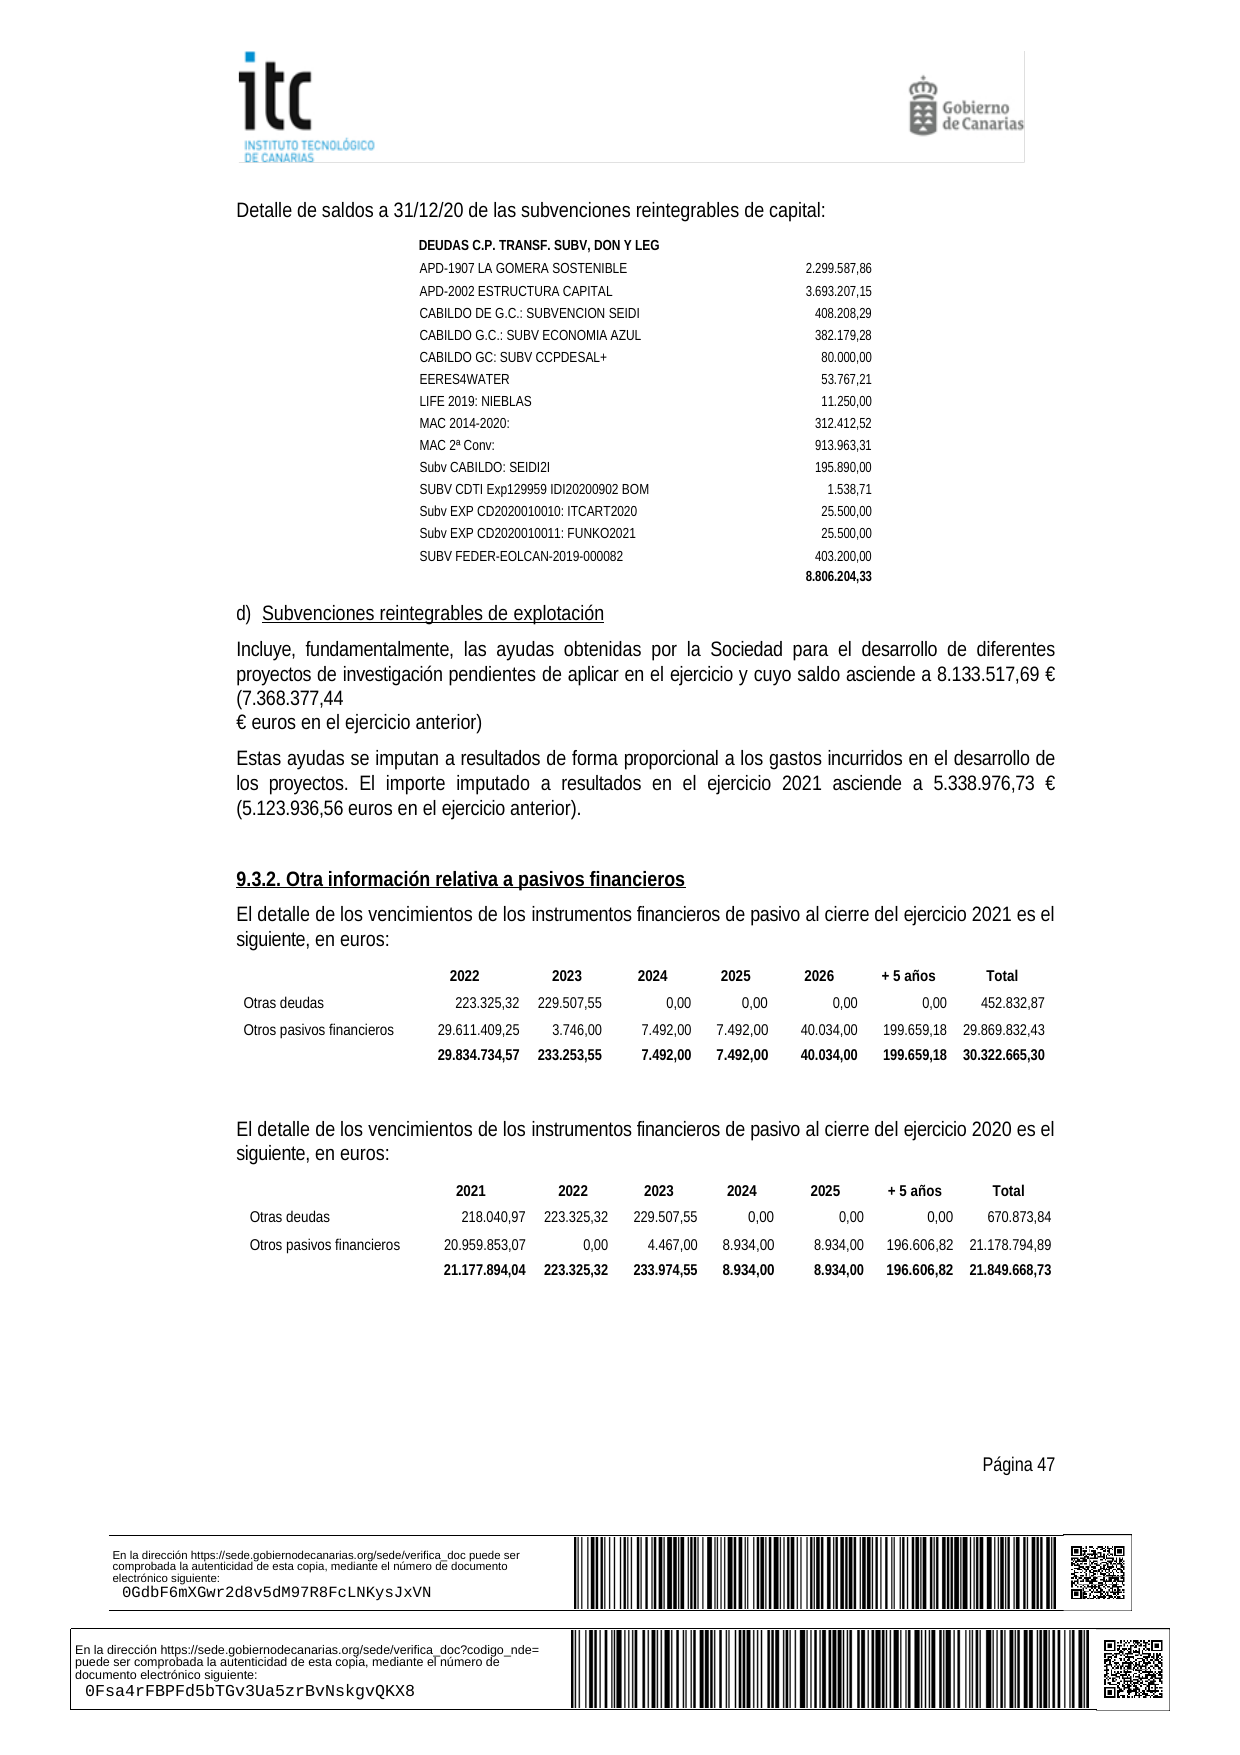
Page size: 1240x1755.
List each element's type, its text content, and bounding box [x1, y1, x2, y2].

table_cell 7.492,00 [703, 1043, 782, 1066]
table_header 2023 [527, 966, 619, 989]
table_cell 218.040,97 [420, 1204, 533, 1231]
table_header 2022 [413, 966, 527, 989]
table_cell 0,00 [874, 1204, 959, 1231]
table_cell 4.467,00 [619, 1231, 709, 1258]
table_cell 0,00 [709, 1204, 792, 1231]
table_cell 20.959.853,07 [420, 1231, 533, 1258]
table_cell 199.659,18 [868, 1016, 953, 1043]
table_cell CABILDO DE G.C.: SUBVENCION SEIDI [414, 302, 726, 324]
table_cell 0,00 [703, 989, 782, 1016]
table_cell LIFE 2019: NIEBLAS [414, 390, 726, 412]
table_header Total [953, 966, 1049, 989]
table_cell 223.325,32 [413, 989, 527, 1016]
table_cell 199.659,18 [868, 1043, 953, 1066]
table_header [244, 1181, 419, 1204]
table_cell 408.208,29 [726, 302, 877, 324]
table_cell 403.200,00 [726, 545, 877, 567]
table_cell Otras deudas [244, 1204, 419, 1231]
table_cell SUBV CDTI Exp129959 IDI20200902 BOM [414, 479, 726, 501]
text Incluye, fundamentalmente, las ayudas obtenidas por la Sociedad para el desarrollo de diferentes proyectos de investigación pendientes de aplicar en el ejercicio y cuyo saldo asciende a 8.133.517,69 € (7.368.377,44 [236, 637, 1055, 710]
text DEUDAS C.P. TRANSF. SUBV, DON Y LEG [418, 237, 1181, 254]
table_cell 21.177.894,04 [420, 1258, 533, 1280]
text € euros en el ejercicio anterior) [236, 711, 1181, 734]
table_cell MAC 2014-2020: [414, 412, 726, 434]
table_header 2.299.587,86 [726, 261, 877, 280]
table_cell 8.934,00 [792, 1258, 874, 1280]
table_cell 8.934,00 [709, 1258, 792, 1280]
table_cell 29.834.734,57 [413, 1043, 527, 1066]
table_header 2021 [420, 1181, 533, 1204]
table_cell [414, 567, 726, 586]
table_header 2026 [783, 966, 868, 989]
table_cell 25.500,00 [726, 523, 877, 545]
table_cell 3.746,00 [527, 1016, 619, 1043]
table_header 2025 [703, 966, 782, 989]
table_cell 452.832,87 [953, 989, 1049, 1016]
table_cell 7.492,00 [619, 1016, 703, 1043]
table_cell 29.611.409,25 [413, 1016, 527, 1043]
table_cell 7.492,00 [619, 1043, 703, 1066]
table_cell 40.034,00 [783, 1016, 868, 1043]
table_cell 8.806.204,33 [726, 567, 877, 586]
table_cell MAC 2ª Conv: [414, 434, 726, 456]
list Subvenciones reintegrables de explotación [236, 601, 1181, 625]
table_header 2024 [619, 966, 703, 989]
table_cell 53.767,21 [726, 368, 877, 390]
text Página 47 [58, 1453, 1055, 1475]
subtitle 9.3.2. Otra información relativa a pasivos financieros [236, 867, 1181, 891]
table_cell 29.869.832,43 [953, 1016, 1049, 1043]
table_cell 229.507,55 [619, 1204, 709, 1231]
table_cell 670.873,84 [959, 1204, 1056, 1231]
table_cell 7.492,00 [703, 1016, 782, 1043]
table_cell 233.253,55 [527, 1043, 619, 1066]
table_cell Otros pasivos financieros [238, 1016, 413, 1043]
table_cell 382.179,28 [726, 324, 877, 346]
table_cell 8.934,00 [792, 1231, 874, 1258]
table_cell [244, 1258, 419, 1280]
table_cell 11.250,00 [726, 390, 877, 412]
table_cell Subv EXP CD2020010011: FUNKO2021 [414, 523, 726, 545]
table_cell 223.325,32 [533, 1258, 619, 1280]
table_header + 5 años [868, 966, 953, 989]
table_cell 223.325,32 [533, 1204, 619, 1231]
table_header 2023 [619, 1181, 709, 1204]
table_cell [238, 1043, 413, 1066]
table_cell 0,00 [868, 989, 953, 1016]
table_cell 21.178.794,89 [959, 1231, 1056, 1258]
table_cell 80.000,00 [726, 346, 877, 368]
table_header 2024 [709, 1181, 792, 1204]
table_cell 8.934,00 [709, 1231, 792, 1258]
table_cell EERES4WATER [414, 368, 726, 390]
table_cell 0,00 [619, 989, 703, 1016]
table_header APD-1907 LA GOMERA SOSTENIBLE [414, 261, 726, 280]
table_cell CABILDO GC: SUBV CCPDESAL+ [414, 346, 726, 368]
table_cell Otros pasivos financieros [244, 1231, 419, 1258]
table_cell 1.538,71 [726, 479, 877, 501]
table_cell 25.500,00 [726, 501, 877, 523]
table_cell Otras deudas [238, 989, 413, 1016]
table_cell 0,00 [792, 1204, 874, 1231]
table_cell 0,00 [783, 989, 868, 1016]
table_cell Subv EXP CD2020010010: ITCART2020 [414, 501, 726, 523]
text Estas ayudas se imputan a resultados de forma proporcional a los gastos incurridos en el desarrollo de los proyectos. El importe imputado a resultados en el ejercicio 2021 asciende a 5.338.976,73 € (5.123.936,56 euros en el ejercicio anterior). [236, 746, 1055, 819]
table_cell 229.507,55 [527, 989, 619, 1016]
text El detalle de los vencimientos de los instrumentos financieros de pasivo al cierre del ejercicio 2020 es el siguiente, en euros: [236, 1117, 1055, 1165]
table_header + 5 años [874, 1181, 959, 1204]
table_cell Subv CABILDO: SEIDI2I [414, 456, 726, 478]
table_cell 913.963,31 [726, 434, 877, 456]
table_cell 312.412,52 [726, 412, 877, 434]
table_cell 3.693.207,15 [726, 280, 877, 302]
table_cell 196.606,82 [874, 1231, 959, 1258]
table_cell 195.890,00 [726, 456, 877, 478]
table_cell 21.849.668,73 [959, 1258, 1056, 1280]
table_cell CABILDO G.C.: SUBV ECONOMIA AZUL [414, 324, 726, 346]
text El detalle de los vencimientos de los instrumentos financieros de pasivo al cierre del ejercicio 2021 es el siguiente, en euros: [236, 902, 1055, 951]
table_cell SUBV FEDER-EOLCAN-2019-000082 [414, 545, 726, 567]
table_cell 30.322.665,30 [953, 1043, 1049, 1066]
table_cell 0,00 [533, 1231, 619, 1258]
table_cell 40.034,00 [783, 1043, 868, 1066]
table_cell APD-2002 ESTRUCTURA CAPITAL [414, 280, 726, 302]
table_cell 233.974,55 [619, 1258, 709, 1280]
table_header 2025 [792, 1181, 874, 1204]
table_header Total [959, 1181, 1056, 1204]
text Detalle de saldos a 31/12/20 de las subvenciones reintegrables de capital: [236, 198, 1181, 222]
table_cell 196.606,82 [874, 1258, 959, 1280]
table_header 2022 [533, 1181, 619, 1204]
table_header [238, 966, 413, 989]
